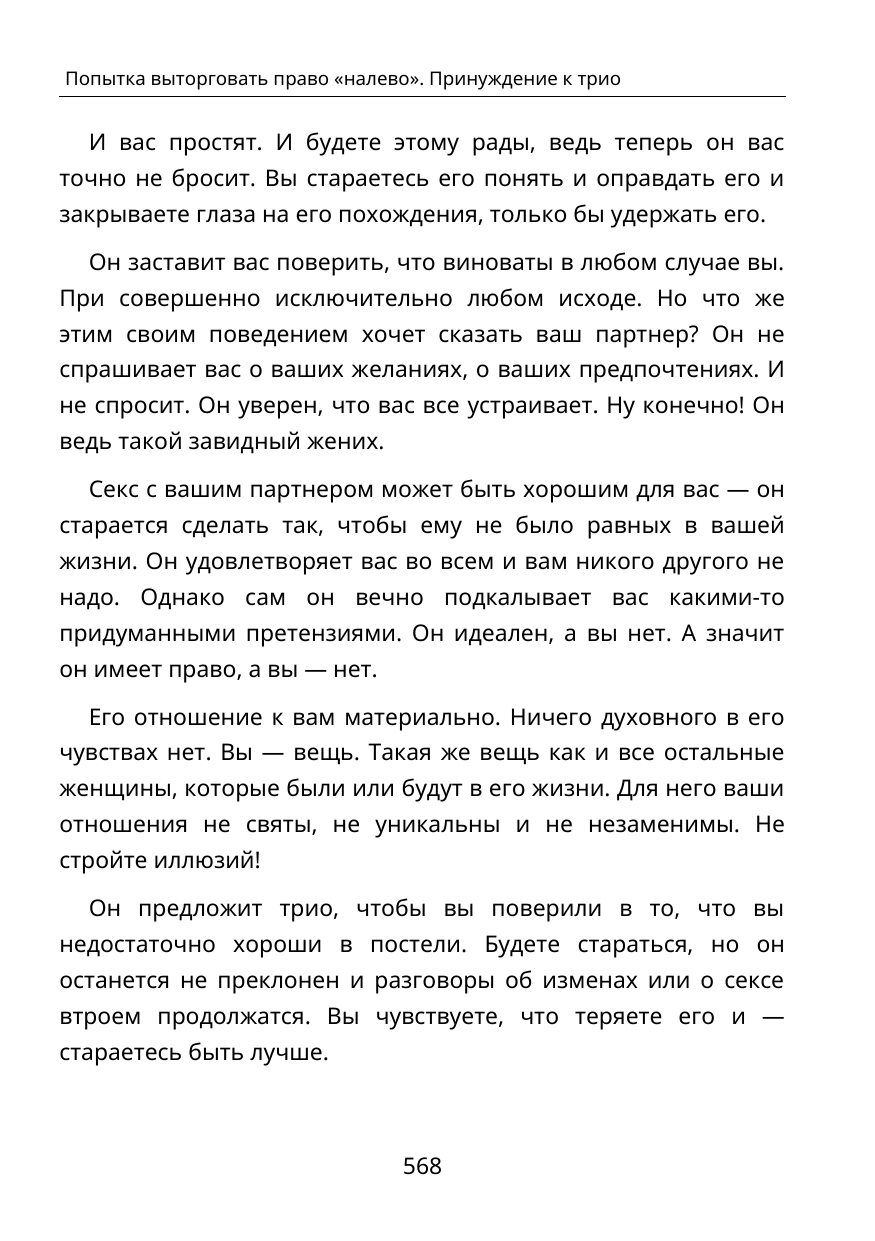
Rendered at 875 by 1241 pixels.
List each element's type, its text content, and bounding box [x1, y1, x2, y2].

text И вас простят. И будете этому рады, ведь теперь он вас точно не бросит. Вы стараетесь его понять и оправдать его и закрываете глаза на его похождения, только бы удержать его. [59, 126, 786, 229]
text Секс с вашим партнером может быть хорошим для вас — он старается сделать так, чтобы ему не было равных в вашей жизни. Он удовлетворяет вас во всем и вам никого другого не надо. Однако сам он вечно подкалывает вас какими-то придуманными претензиями. Он идеален, а вы нет. А значит он имеет право, а вы — нет. [59, 473, 786, 684]
text Он предложит трио, чтобы вы поверили в то, что вы недостаточно хороши в постели. Будете стараться, но он останется не преклонен и разговоры об изменах или о сексе втроем продолжатся. Вы чувствуете, что теряете его и — стараетесь быть лучше. [59, 892, 786, 1067]
text Его отношение к вам материально. Ничего духовного в его чувствах нет. Вы — вещь. Такая же вещь как и все остальные женщины, которые были или будут в его жизни. Для него ваши отношения не святы, не уникальны и не незаменимы. Не стройте иллюзий! [59, 700, 786, 875]
text Он заставит вас поверить, что виноваты в любом случае вы. При совершенно исключительно любом исходе. Но что же этим своим поведением хочет сказать ваш партнер? Он не спрашивает вас о ваших желаниях, о ваших предпочтениях. И не спросит. Он уверен, что вас все устраивает. Ну конечно! Он ведь такой завидный жених. [59, 246, 786, 457]
